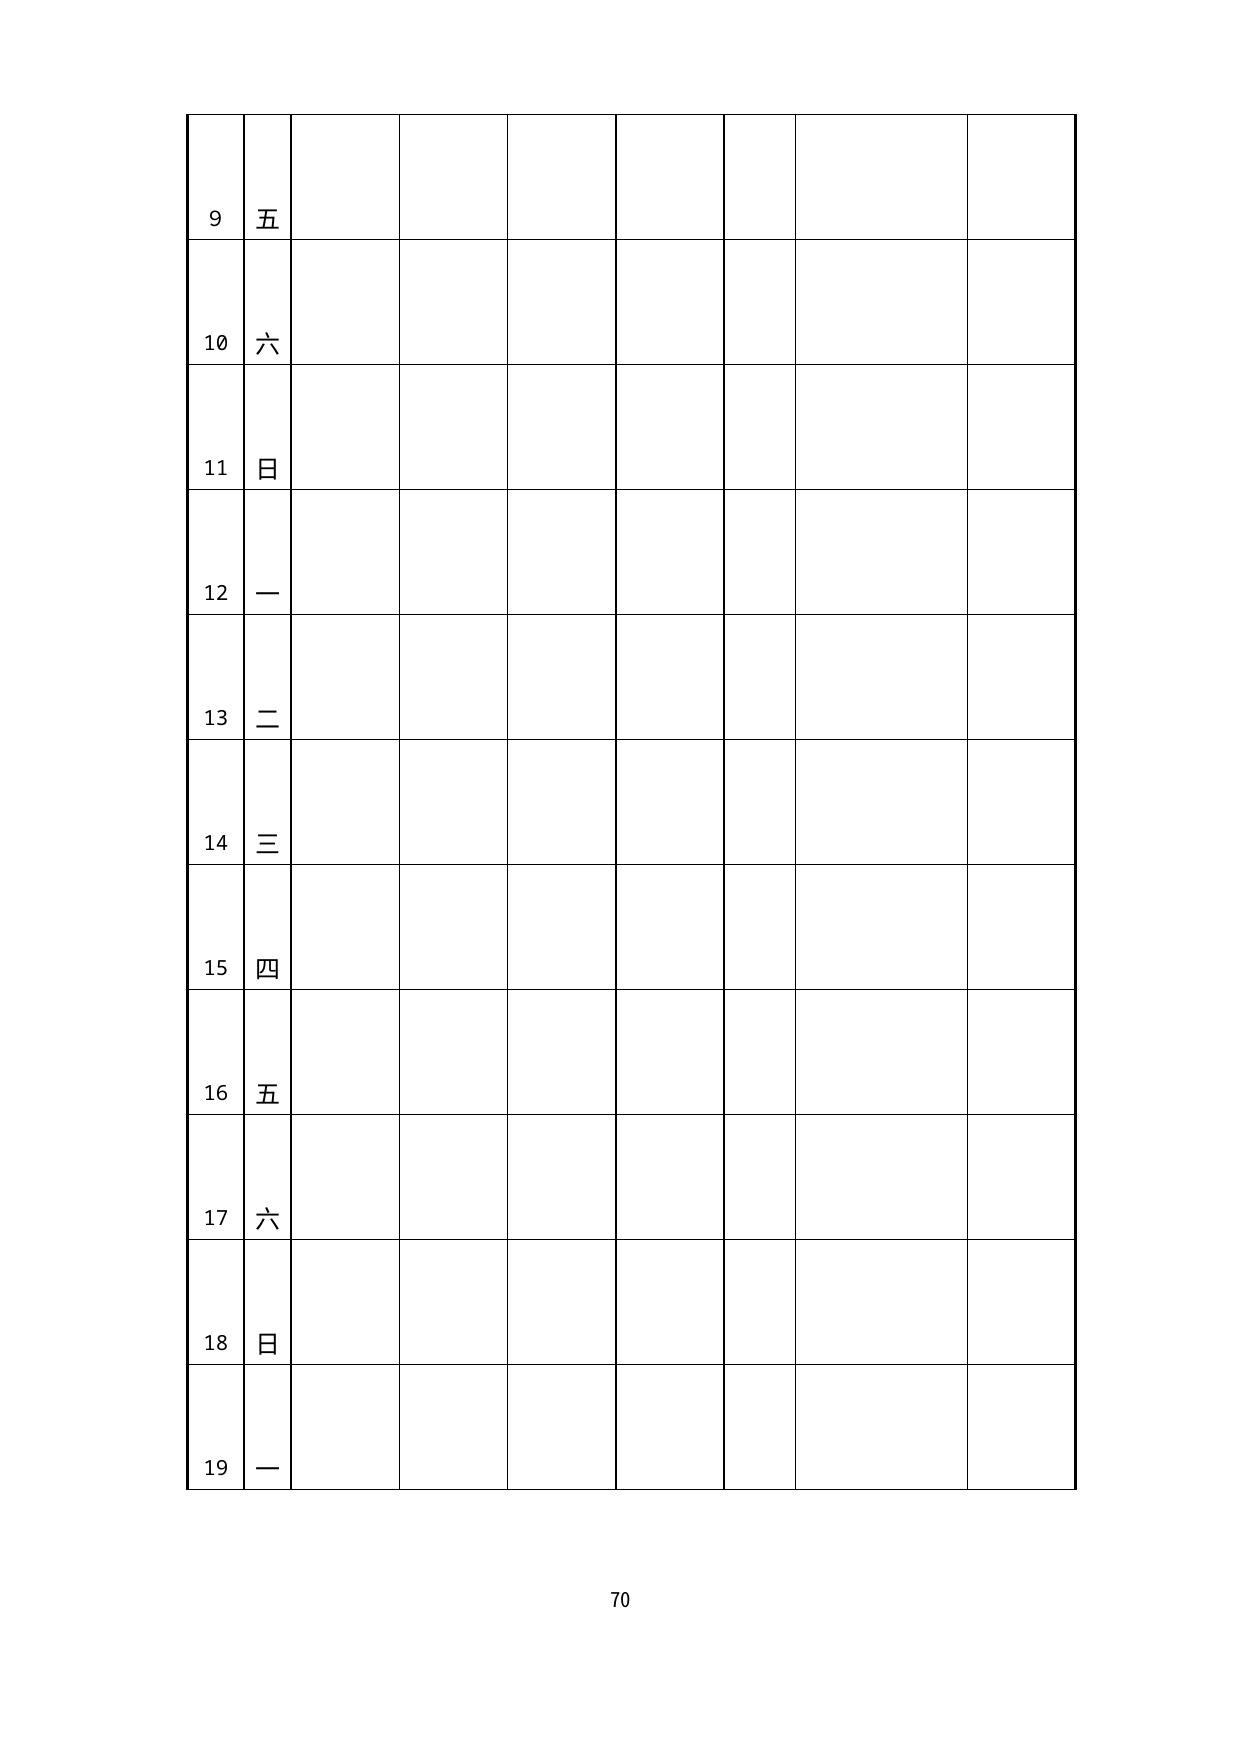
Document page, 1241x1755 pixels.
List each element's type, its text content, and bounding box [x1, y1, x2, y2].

table_cell [796, 990, 967, 1113]
table_cell 日 [245, 1240, 290, 1363]
table_cell [968, 740, 1074, 863]
table_cell [796, 615, 967, 738]
table_cell [508, 1365, 615, 1488]
table_cell [292, 615, 399, 738]
table_cell [400, 990, 507, 1113]
table_cell [617, 1115, 723, 1238]
table_cell [796, 740, 967, 863]
table_cell [400, 615, 507, 738]
table_cell [725, 1240, 795, 1363]
table_cell 三 [245, 740, 290, 863]
table_cell [292, 1240, 399, 1363]
table_cell [725, 1115, 795, 1238]
table_cell [796, 115, 967, 238]
table_cell [400, 1115, 507, 1238]
table_cell [292, 490, 399, 613]
table_cell [617, 615, 723, 738]
table_cell [400, 240, 507, 363]
table_cell [725, 1365, 795, 1488]
table_cell 11 [189, 365, 243, 488]
table_cell 14 [189, 740, 243, 863]
table_cell [725, 740, 795, 863]
table_cell [617, 115, 723, 238]
table_cell [617, 240, 723, 363]
table_cell [508, 740, 615, 863]
table_cell [617, 990, 723, 1113]
table_cell [796, 1115, 967, 1238]
table_cell [617, 1365, 723, 1488]
table_cell 10 [189, 240, 243, 363]
table_cell [508, 1240, 615, 1363]
table_cell 五 [245, 990, 290, 1113]
table_cell [796, 1240, 967, 1363]
table_cell [968, 115, 1074, 238]
table_cell [400, 1365, 507, 1488]
table_cell 17 [189, 1115, 243, 1238]
table_cell [508, 1115, 615, 1238]
table_cell [725, 490, 795, 613]
table_cell 日 [245, 365, 290, 488]
table_cell 四 [245, 865, 290, 988]
table_cell [400, 865, 507, 988]
table_cell 15 [189, 865, 243, 988]
table_cell 18 [189, 1240, 243, 1363]
table_cell 二 [245, 615, 290, 738]
table_cell [968, 365, 1074, 488]
table_cell ９ [189, 115, 243, 238]
table_cell 一 [245, 1365, 290, 1488]
table_cell [508, 990, 615, 1113]
table_cell [725, 615, 795, 738]
table_cell [796, 365, 967, 488]
table_cell [968, 990, 1074, 1113]
table_cell [968, 1240, 1074, 1363]
table_cell [968, 615, 1074, 738]
table_cell [617, 490, 723, 613]
table_cell 19 [189, 1365, 243, 1488]
table_cell [292, 115, 399, 238]
table_cell 六 [245, 240, 290, 363]
table_cell [968, 865, 1074, 988]
table_cell [617, 365, 723, 488]
table_cell [508, 240, 615, 363]
table_cell [508, 490, 615, 613]
table_cell [292, 740, 399, 863]
table_cell [968, 1115, 1074, 1238]
table_cell [796, 490, 967, 613]
table_cell [796, 240, 967, 363]
table_cell [292, 1115, 399, 1238]
table_cell 五 [245, 115, 290, 238]
table_cell [725, 990, 795, 1113]
table_cell [617, 1240, 723, 1363]
table_cell [725, 115, 795, 238]
table_cell [292, 865, 399, 988]
table_cell [400, 365, 507, 488]
table_cell [292, 1365, 399, 1488]
table_cell [400, 740, 507, 863]
table_cell 13 [189, 615, 243, 738]
table_cell [292, 240, 399, 363]
table_cell [725, 865, 795, 988]
table_cell [725, 365, 795, 488]
table_cell [968, 240, 1074, 363]
table_cell [968, 1365, 1074, 1488]
table_cell [617, 865, 723, 988]
table_cell [968, 490, 1074, 613]
table_cell [292, 365, 399, 488]
table_cell [508, 115, 615, 238]
table_cell [508, 615, 615, 738]
table_cell [508, 865, 615, 988]
table_cell 16 [189, 990, 243, 1113]
table_cell [725, 240, 795, 363]
table_cell [508, 365, 615, 488]
table_cell 六 [245, 1115, 290, 1238]
table_cell 一 [245, 490, 290, 613]
table_cell 12 [189, 490, 243, 613]
table_cell [400, 1240, 507, 1363]
table_cell [400, 115, 507, 238]
table_cell [617, 740, 723, 863]
table_cell [292, 990, 399, 1113]
table_cell [796, 1365, 967, 1488]
table_cell [400, 490, 507, 613]
table_cell [796, 865, 967, 988]
